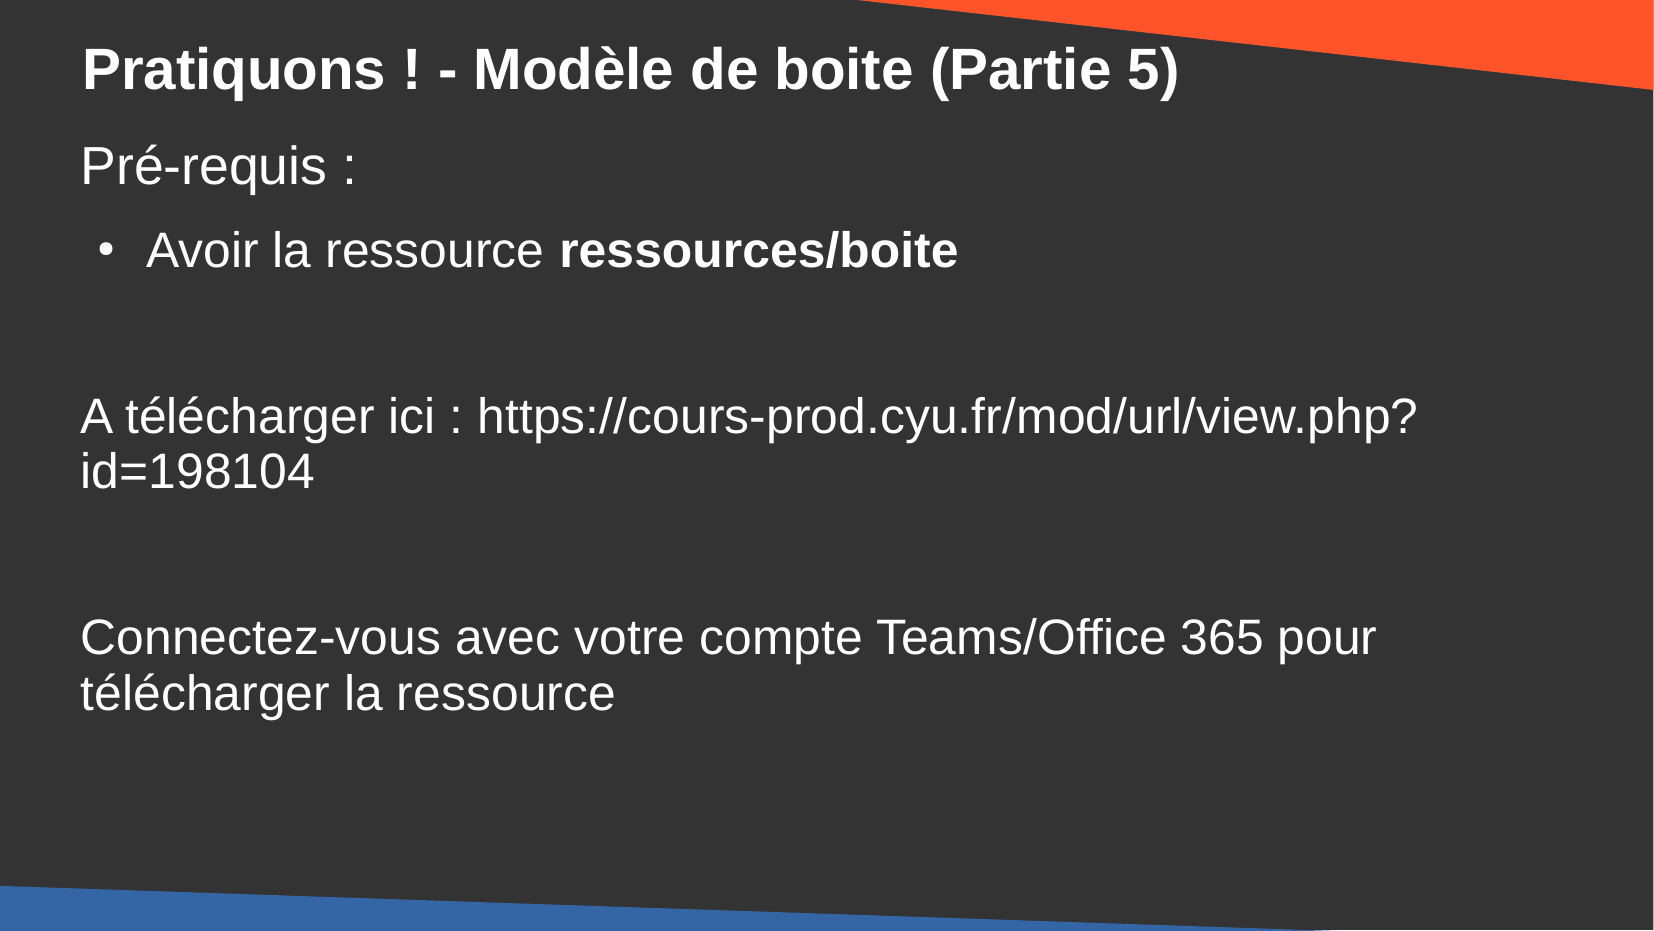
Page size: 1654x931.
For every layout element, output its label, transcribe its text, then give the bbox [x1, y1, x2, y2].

title Pratiquons ! - Modèle de boite (Partie 5) [82, 37, 1571, 114]
list Pré-requis : Avoir la ressource ressources/boite A télécharger ici : https://cours-prod.cyu.fr/mod/url/view.php?id=198104 Connectez-vous avec votre compte Teams/Office 365 pour télécharger la ressource [80, 135, 1620, 721]
text_box [0, 885, 1337, 931]
text_box [857, 0, 1654, 90]
